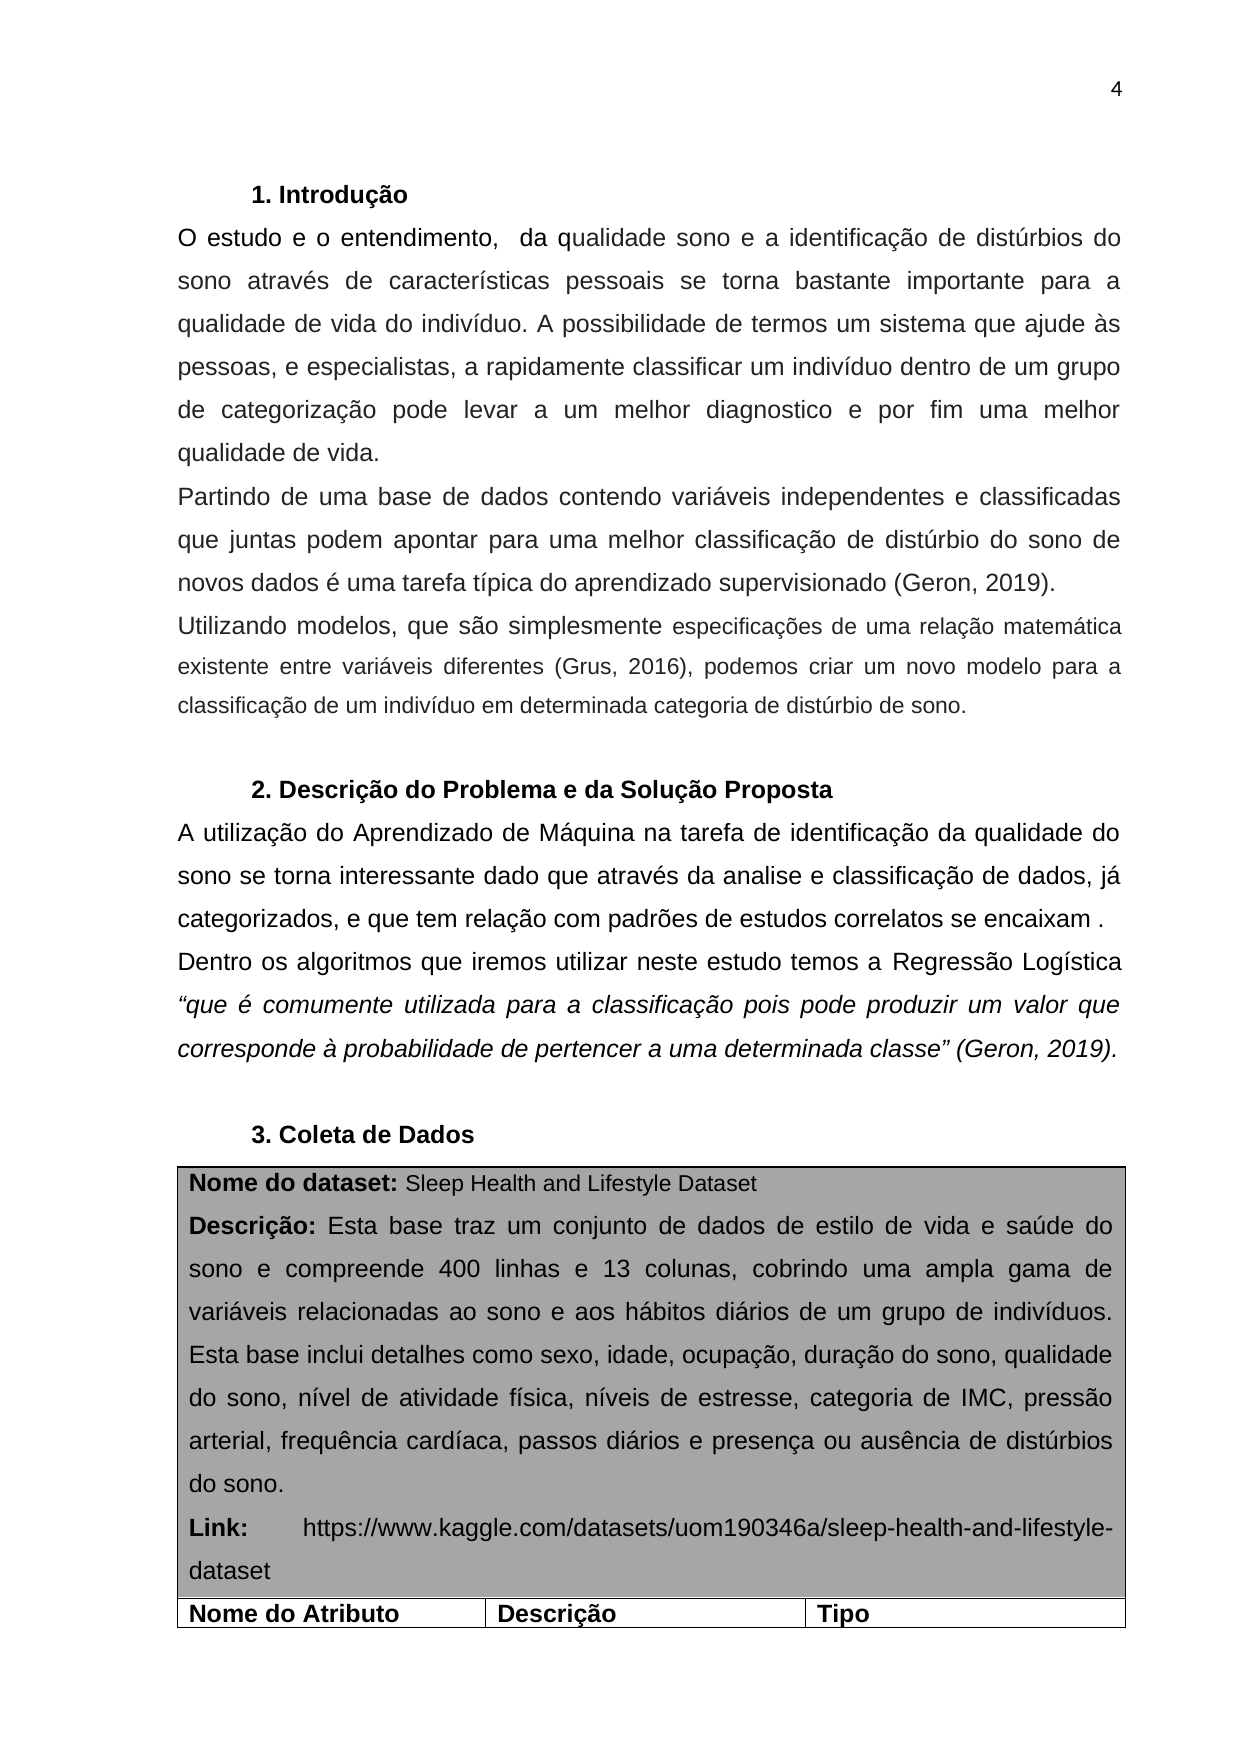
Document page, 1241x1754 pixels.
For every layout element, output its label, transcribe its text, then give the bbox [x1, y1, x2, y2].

text Dentro os algoritmos que iremos utilizar neste estudo temos a Regressão Logística “que é comumente utilizada para a classificação pois pode produzir um valor que corresponde à probabilidade de pertencer a uma determinada classe” (Geron, 2019). [177, 947, 1122, 1062]
text Utilizando modelos, que são simplesmente especificações de uma relação matemática existente entre variáveis diferentes (Grus, 2016), podemos criar um novo modelo para a classificação de um indivíduo em determinada categoria de distúrbio de sono. [177, 611, 1122, 718]
subtitle 2. Descrição do Problema e da Solução Proposta [177, 775, 1122, 803]
subtitle 3. Coleta de Dados [177, 1120, 1122, 1148]
table_cell Descrição [486, 1599, 805, 1627]
table_cell Tipo [806, 1599, 1125, 1627]
subtitle 1. Introdução [177, 179, 1122, 208]
text Partindo de uma base de dados contendo variáveis independentes e classificadas que juntas podem apontar para uma melhor classificação de distúrbio do sono de novos dados é uma tarefa típica do aprendizado supervisionado (Geron, 2019). [177, 481, 1122, 596]
table_cell Nome do Atributo [178, 1599, 485, 1627]
table_header Nome do dataset: Sleep Health and Lifestyle Dataset Descrição: Esta base traz um conjunto de dados de estilo de vida e saúde do sono e compreende 400 linhas e 13 colunas, cobrindo uma ampla gama de variáveis relacionadas ao sono e aos hábitos diários de um grupo de indivíduos. Esta base inclui detalhes como sexo, idade, ocupação, duração do sono, qualidade do sono, nível de atividade física, níveis de estresse, categoria de IMC, pressão arterial, frequência cardíaca, passos diários e presença ou ausência de distúrbios do sono. Link: https://www.kaggle.com/datasets/uom190346a/sleep-health-and-lifestyle-dataset [178, 1168, 1125, 1597]
text O estudo e o entendimento, da qualidade sono e a identificação de distúrbios do sono através de características pessoais se torna bastante importante para a qualidade de vida do indivíduo. A possibilidade de termos um sistema que ajude às pessoas, e especialistas, a rapidamente classificar um indivíduo dentro de um grupo de categorização pode levar a um melhor diagnostico e por fim uma melhor qualidade de vida. [177, 223, 1122, 467]
text A utilização do Aprendizado de Máquina na tarefa de identificação da qualidade do sono se torna interessante dado que através da analise e classificação de dados, já categorizados, e que tem relação com padrões de estudos correlatos se encaixam . [177, 818, 1122, 933]
